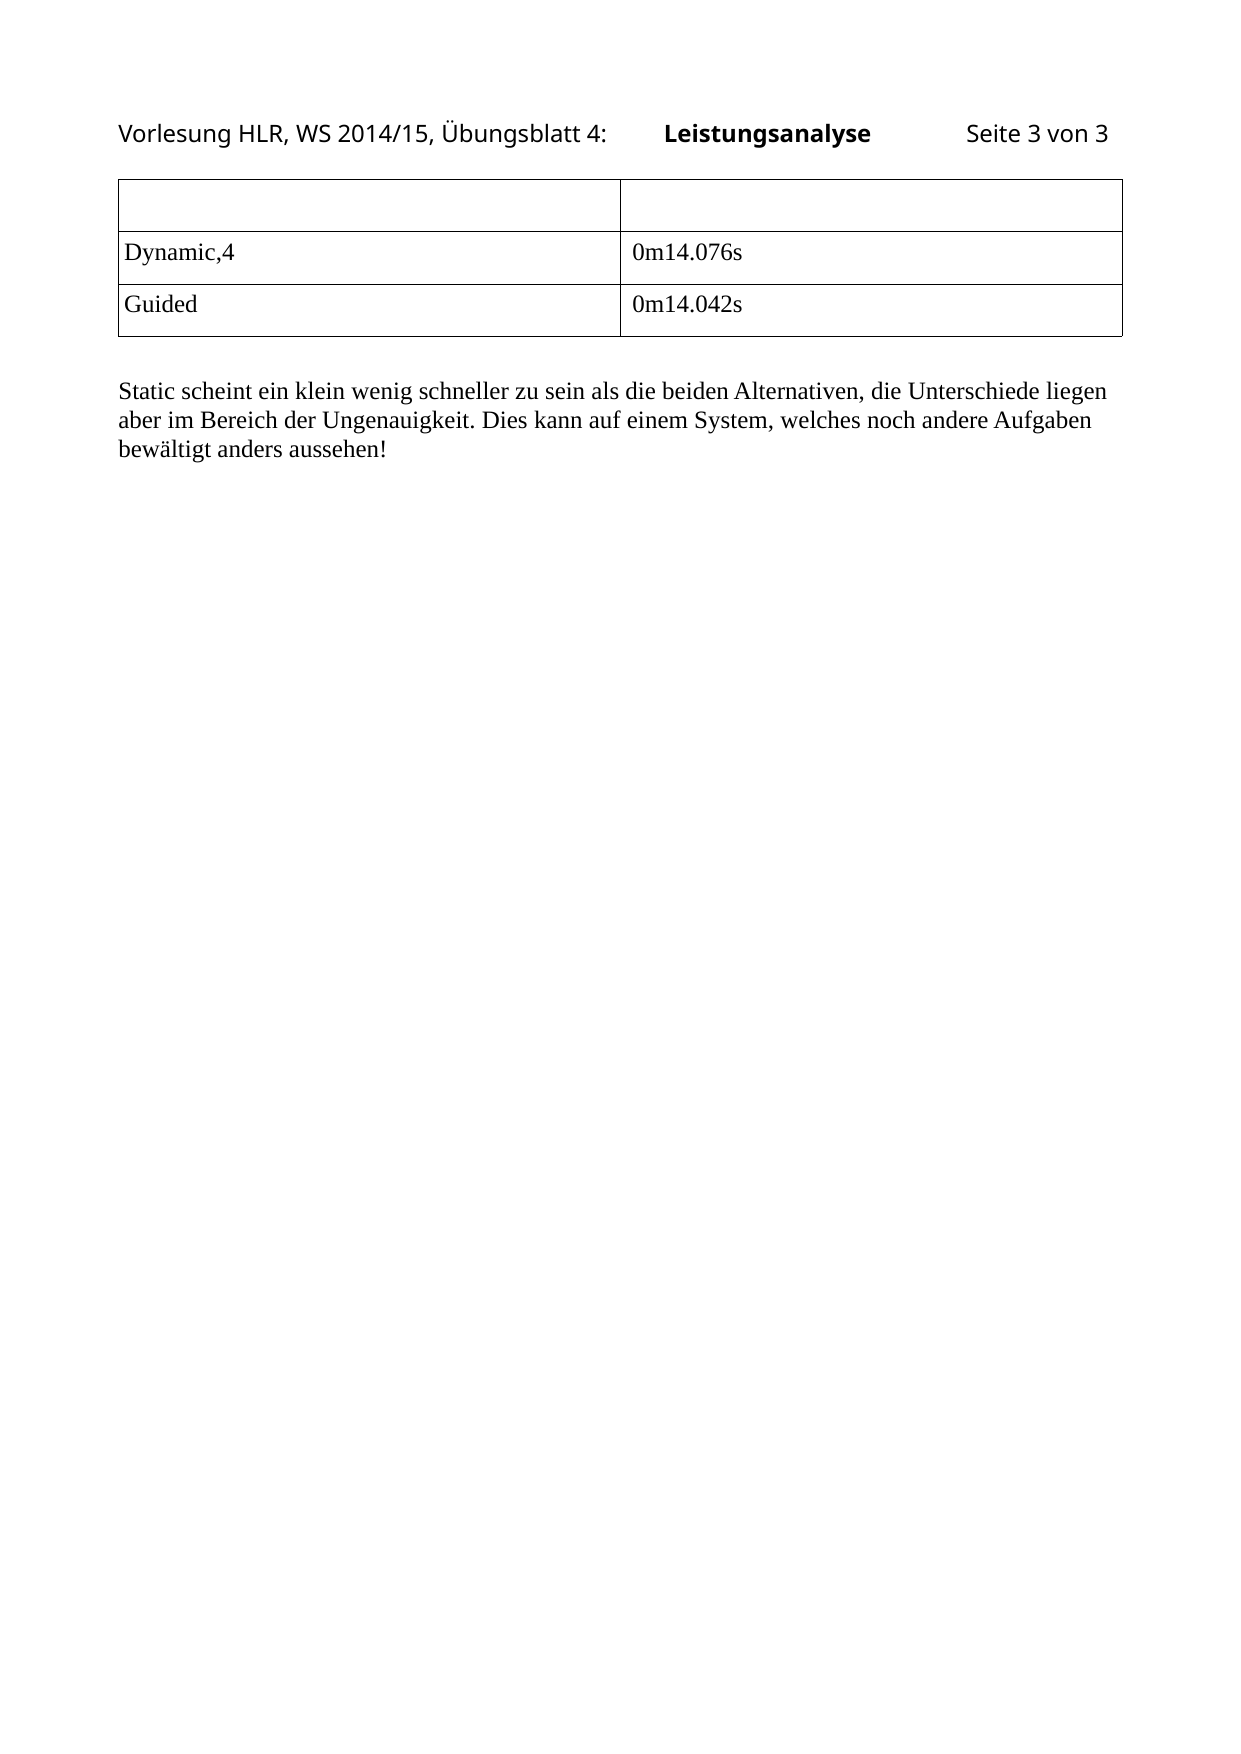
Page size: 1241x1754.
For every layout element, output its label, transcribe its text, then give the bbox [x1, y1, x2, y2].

table_cell [119, 180, 620, 231]
table_cell Guided [119, 285, 620, 336]
text Static scheint ein klein wenig schneller zu sein als die beiden Alternativen, die Unterschiede liegen aber im Bereich der Ungenauigkeit. Dies kann auf einem System, welches noch andere Aufgaben bewältigt anders aussehen! [118, 376, 1122, 462]
table_cell Dynamic,4 [119, 232, 620, 283]
table_cell [621, 180, 1122, 231]
table_cell 0m14.042s [621, 285, 1122, 336]
table_cell 0m14.076s [621, 232, 1122, 283]
